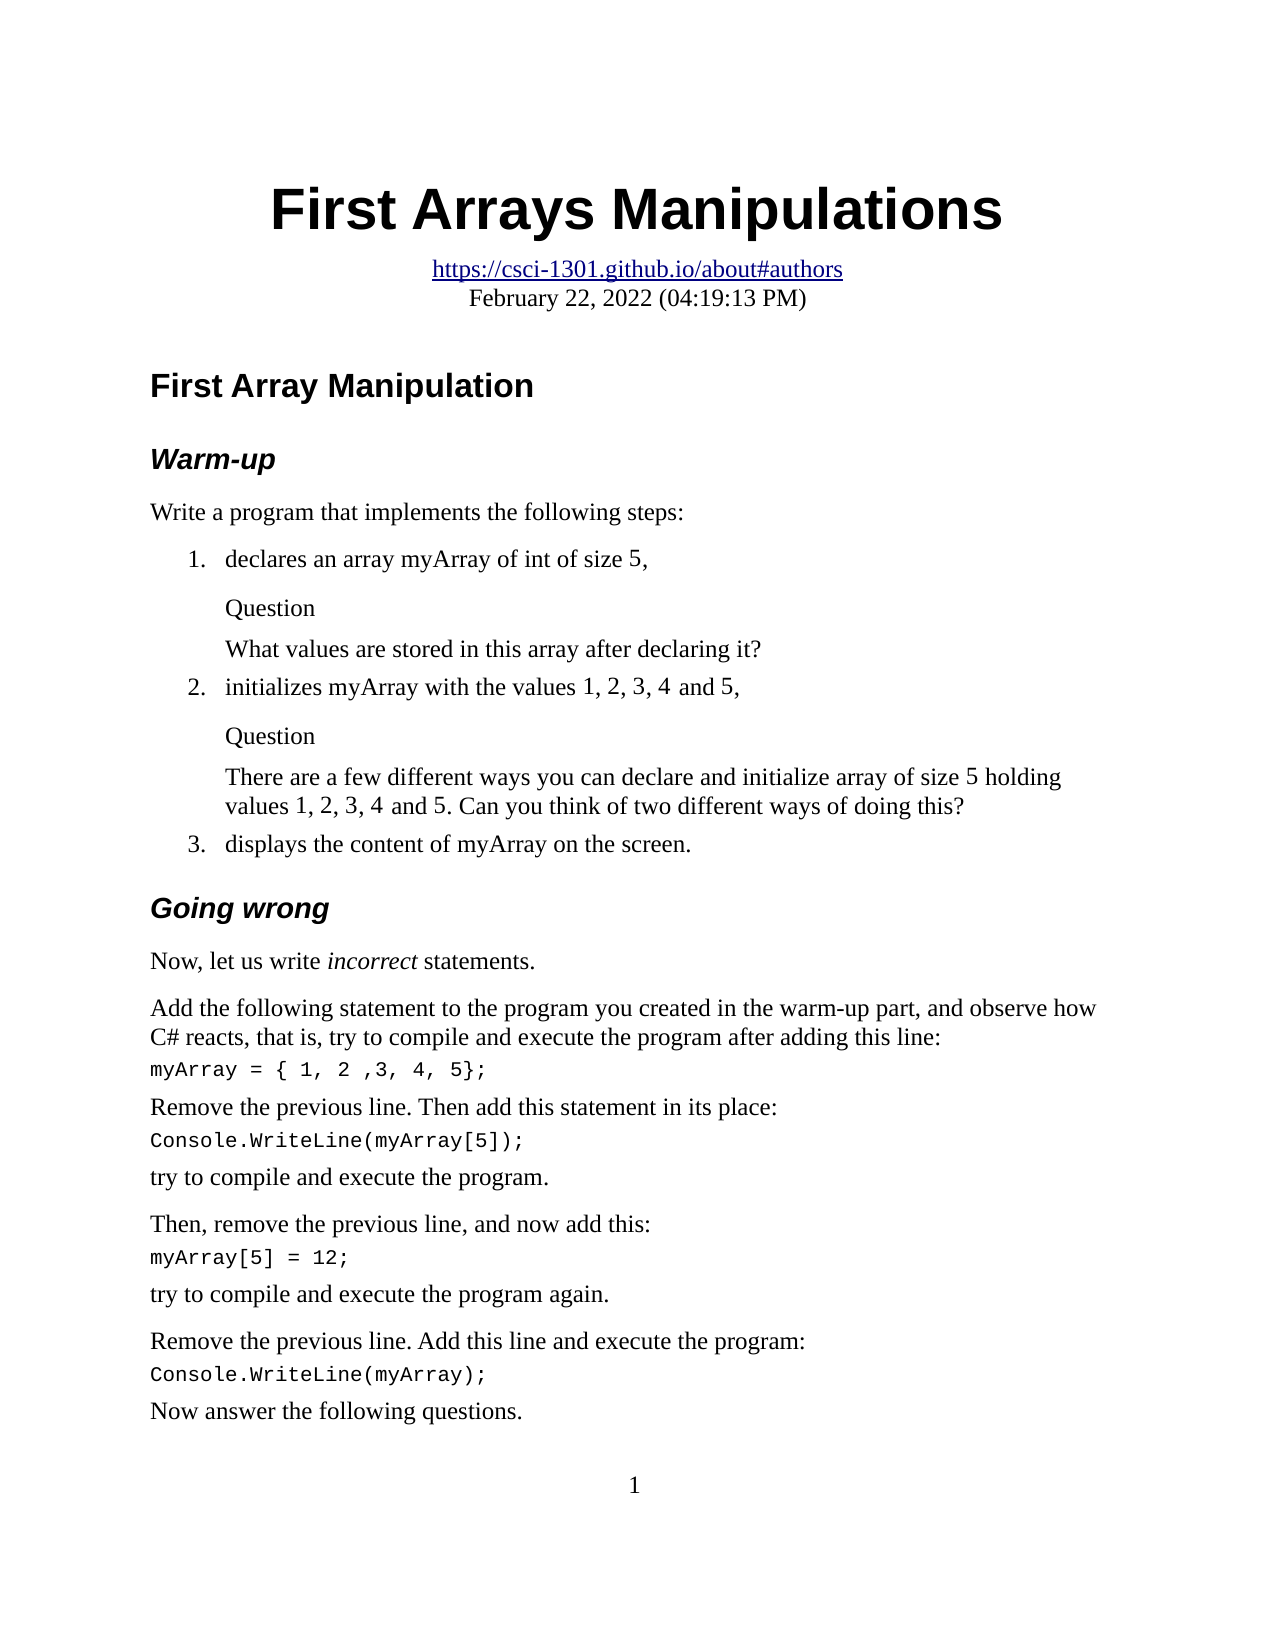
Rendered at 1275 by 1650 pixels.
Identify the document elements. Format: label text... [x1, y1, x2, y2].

text Add the following statement to the program you created in the warm-up part, and observe how C# reacts, that is, try to compile and execute the program after adding this line: [150, 993, 1125, 1051]
text Remove the previous line. Then add this statement in its place: [150, 1092, 1125, 1121]
list displays the content of myArray on the screen. [187, 829, 1125, 857]
list Question [187, 593, 1125, 622]
text Console.WriteLine(myArray[5]); [150, 1130, 1125, 1153]
subtitle First Array Manipulation [150, 366, 1125, 404]
text Write a program that implements the following steps: [150, 497, 1125, 526]
text Console.WriteLine(myArray); [150, 1364, 1125, 1387]
list Question [187, 721, 1125, 750]
text Now, let us write incorrect statements. [150, 946, 1125, 975]
list There are a few different ways you can declare and initialize array of size holding values , , , and . Can you think of two different ways of doing this? [187, 762, 1125, 820]
text https://csci-1301.github.io/about#authors [150, 254, 1125, 283]
text Now answer the following questions. [150, 1396, 1125, 1425]
subtitle Warm-up [150, 442, 1125, 476]
list declares an array myArray of int of size , [187, 544, 1125, 572]
list What values are stored in this array after declaring it? [187, 634, 1125, 663]
text Then, remove the previous line, and now add this: [150, 1209, 1125, 1238]
text February 22, 2022 (04:19:13 PM) [150, 283, 1125, 312]
text myArray[5] = 12; [150, 1247, 1125, 1270]
subtitle Going wrong [150, 891, 1125, 925]
text myArray = { 1, 2 ,3, 4, 5}; [150, 1059, 1125, 1083]
text Remove the previous line. Add this line and execute the program: [150, 1326, 1125, 1355]
title First Arrays Manipulations [150, 175, 1125, 242]
text try to compile and execute the program. [150, 1162, 1125, 1191]
text try to compile and execute the program again. [150, 1279, 1125, 1308]
list initializes myArray with the values , , , and , [187, 672, 1125, 701]
